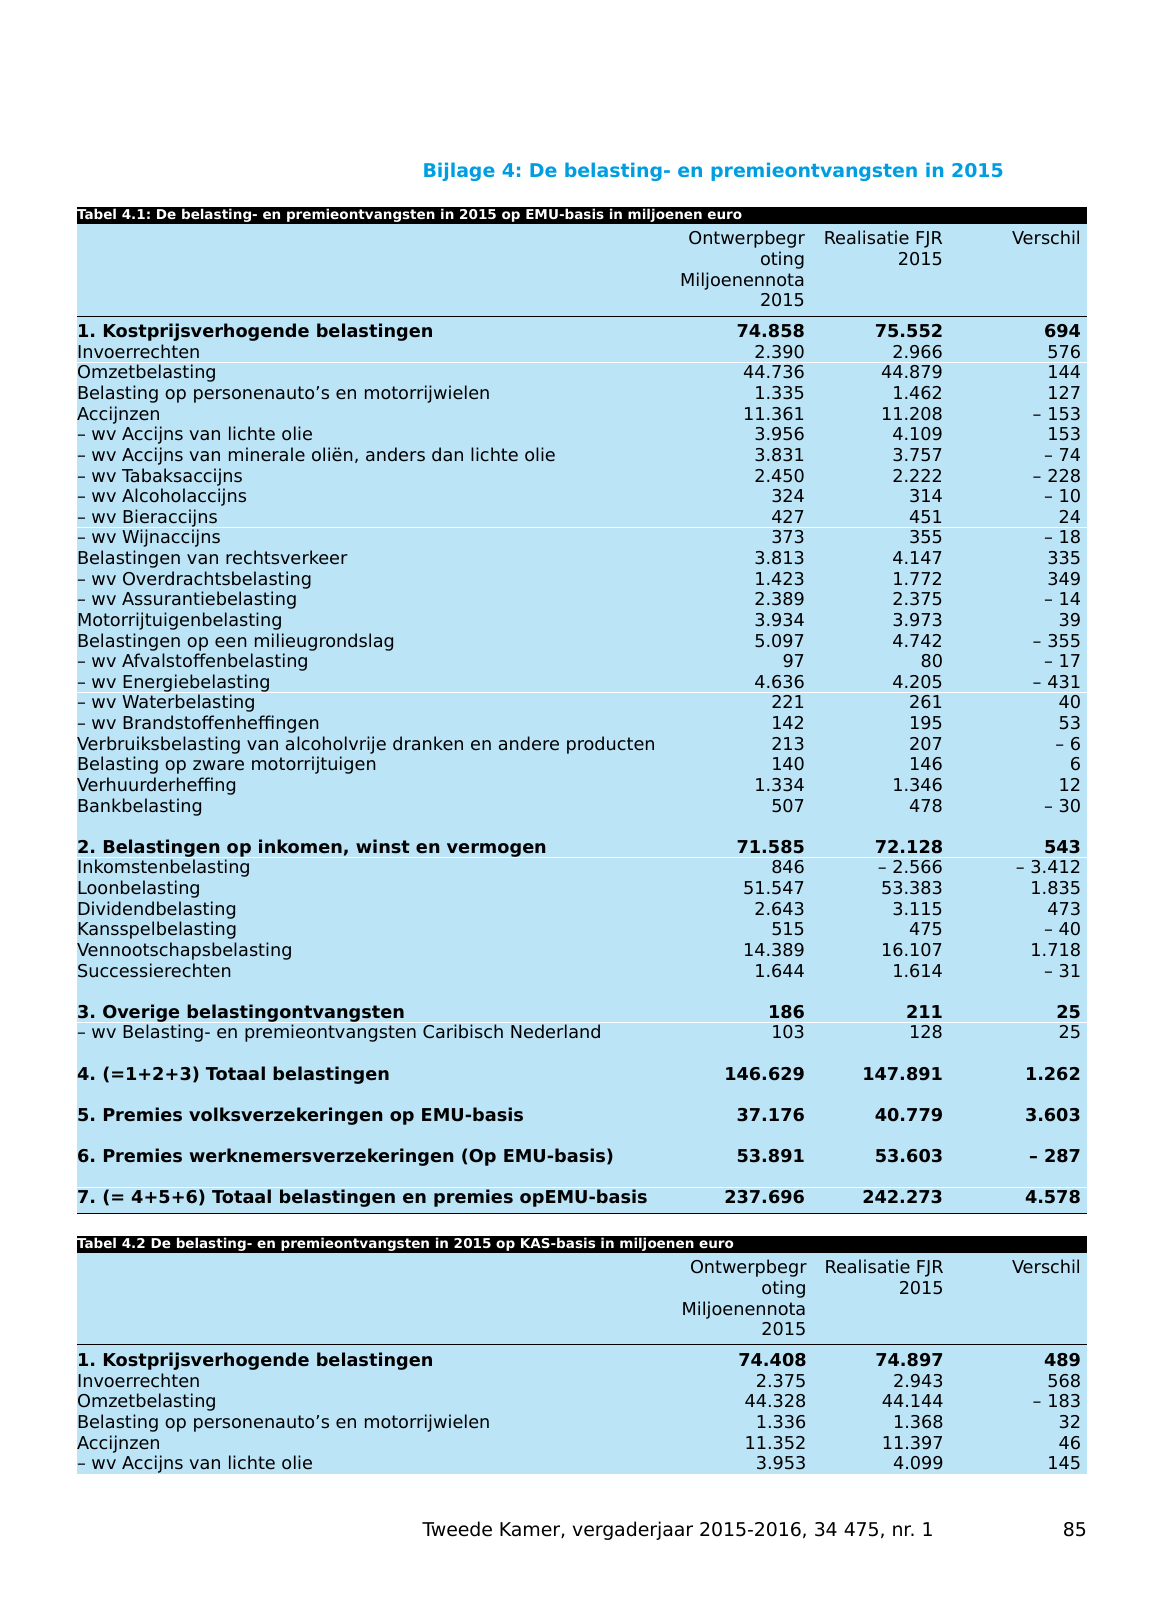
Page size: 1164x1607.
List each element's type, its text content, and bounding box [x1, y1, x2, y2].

table_cell 568 [949, 1371, 1087, 1391]
table_cell 6 [949, 754, 1087, 775]
table_cell Omzetbelasting [77, 1391, 675, 1412]
table_cell – wv Bieraccijns [77, 507, 673, 527]
table_cell – wv Overdrachtsbelasting [77, 569, 673, 589]
table_cell 3.603 [949, 1105, 1087, 1126]
table_cell [77, 1126, 673, 1146]
table_cell 1.644 [673, 961, 811, 981]
table_cell [673, 1084, 811, 1105]
table_cell [949, 1126, 1087, 1146]
table_cell 1.334 [673, 775, 811, 796]
table_cell 146 [811, 754, 949, 775]
table_cell 335 [949, 548, 1087, 569]
table_cell Invoerrechten [77, 342, 673, 362]
table_cell – wv Accijns van lichte olie [77, 1453, 675, 1474]
table_cell 1.835 [949, 878, 1087, 899]
table_cell Ontwerpbegroting Miljoenennota 2015 [673, 224, 811, 316]
table_cell 1.423 [673, 569, 811, 589]
table_cell [811, 816, 949, 837]
table_header Tabel 4.2 De belasting- en premieontvangsten in 2015 op KAS-basis in miljoenen euro [77, 1236, 1087, 1251]
table_cell 153 [949, 424, 1087, 445]
table_cell Ontwerpbegroting Miljoenennota 2015 [675, 1253, 812, 1344]
table_cell 11.352 [675, 1433, 812, 1453]
table_cell – 6 [949, 734, 1087, 754]
table_cell 207 [811, 734, 949, 754]
table_cell 11.397 [812, 1433, 949, 1453]
table_cell – wv Afvalstoffenbelasting [77, 651, 673, 672]
table_cell 75.552 [811, 317, 949, 342]
table_cell 846 [673, 858, 811, 878]
table_cell [77, 816, 673, 837]
table_cell 142 [673, 713, 811, 734]
table_cell Inkomstenbelasting [77, 858, 673, 878]
table_cell – 10 [949, 486, 1087, 507]
table_cell [811, 1084, 949, 1105]
table_cell 211 [811, 1002, 949, 1022]
table_cell 6. Premies werknemersverzekeringen (Op EMU-basis) [77, 1146, 673, 1167]
table_cell – 431 [949, 672, 1087, 692]
table_cell – wv Brandstoffenheffingen [77, 713, 673, 734]
table_cell – 18 [949, 528, 1087, 548]
table_cell Belasting op personenauto’s en motorrijwielen [77, 1412, 675, 1433]
table_cell 147.891 [811, 1064, 949, 1084]
table_cell 355 [811, 528, 949, 548]
table_cell [77, 224, 673, 316]
table_cell [77, 1043, 673, 1064]
table_cell 2.450 [673, 466, 811, 486]
table_header Tabel 4.1: De belasting- en premieontvangsten in 2015 op EMU-basis in miljoenen euro [77, 207, 1087, 223]
table_cell 97 [673, 651, 811, 672]
table_cell 39 [949, 610, 1087, 631]
table_cell 1.368 [812, 1412, 949, 1433]
table_cell – 183 [949, 1391, 1087, 1412]
table_cell 2.222 [811, 466, 949, 486]
table_cell 53.891 [673, 1146, 811, 1167]
table_cell Verhuurderheffing [77, 775, 673, 796]
table_cell 40 [949, 693, 1087, 713]
table_cell [77, 1084, 673, 1105]
table_cell 1. Kostprijsverhogende belastingen [77, 317, 673, 342]
table_cell 145 [949, 1453, 1087, 1474]
table_cell Invoerrechten [77, 1371, 675, 1391]
table_cell [673, 981, 811, 1002]
table_cell 25 [949, 1023, 1087, 1043]
table_cell – wv Wijnaccijns [77, 528, 673, 548]
table_cell 53.603 [811, 1146, 949, 1167]
table_cell 242.273 [811, 1188, 949, 1213]
table_cell 74.858 [673, 317, 811, 342]
table_cell 4.742 [811, 631, 949, 651]
table_cell [811, 1167, 949, 1187]
table_cell 80 [811, 651, 949, 672]
table_cell 32 [949, 1412, 1087, 1433]
table_cell Belastingen op een milieugrondslag [77, 631, 673, 651]
table_cell – 31 [949, 961, 1087, 981]
table_cell Accijnzen [77, 404, 673, 424]
table_cell 3.115 [811, 899, 949, 919]
table_cell [949, 816, 1087, 837]
table_cell 1.462 [811, 383, 949, 404]
table_cell 7. (= 4+5+6) Totaal belastingen en premies opEMU-basis [77, 1188, 673, 1213]
table_cell 2.390 [673, 342, 811, 362]
table_cell Vennootschapsbelasting [77, 940, 673, 961]
table_cell 14.389 [673, 940, 811, 961]
table_cell 44.736 [673, 363, 811, 383]
table_cell 40.779 [811, 1105, 949, 1126]
table_cell Dividendbelasting [77, 899, 673, 919]
table_cell 4.109 [811, 424, 949, 445]
table_cell 4.578 [949, 1188, 1087, 1213]
table_cell 694 [949, 317, 1087, 342]
table_cell – wv Energiebelasting [77, 672, 673, 692]
table_cell 44.879 [811, 363, 949, 383]
table_cell 16.107 [811, 940, 949, 961]
table_cell – 355 [949, 631, 1087, 651]
table_cell 4.205 [811, 672, 949, 692]
table_cell 1.772 [811, 569, 949, 589]
table_cell – wv Alcoholaccijns [77, 486, 673, 507]
table_cell – 2.566 [811, 858, 949, 878]
table_cell 489 [949, 1345, 1087, 1371]
table_cell Realisatie FJR 2015 [812, 1253, 949, 1344]
table_cell – 153 [949, 404, 1087, 424]
table_cell 5.097 [673, 631, 811, 651]
table_cell 44.144 [812, 1391, 949, 1412]
table_cell 3. Overige belastingontvangsten [77, 1002, 673, 1022]
table_cell [811, 1043, 949, 1064]
table_cell 53 [949, 713, 1087, 734]
table_cell 4.636 [673, 672, 811, 692]
table_cell 3.934 [673, 610, 811, 631]
table_cell 3.956 [673, 424, 811, 445]
table_cell 1.346 [811, 775, 949, 796]
table_cell 543 [949, 837, 1087, 857]
table_cell 11.361 [673, 404, 811, 424]
table_cell 44.328 [675, 1391, 812, 1412]
table_cell [77, 1167, 673, 1187]
table_cell 128 [811, 1023, 949, 1043]
table_cell Successierechten [77, 961, 673, 981]
table_cell 261 [811, 693, 949, 713]
table_cell [949, 1084, 1087, 1105]
table_cell – wv Accijns van minerale oliën, anders dan lichte olie [77, 445, 673, 466]
table_cell Accijnzen [77, 1433, 675, 1453]
table_cell Realisatie FJR 2015 [811, 224, 949, 316]
table_cell 2.943 [812, 1371, 949, 1391]
table_cell [949, 1043, 1087, 1064]
table_cell 46 [949, 1433, 1087, 1453]
table_cell – 287 [949, 1146, 1087, 1167]
table_cell 1.262 [949, 1064, 1087, 1084]
table_cell – wv Assurantiebelasting [77, 589, 673, 610]
table_cell 4.147 [811, 548, 949, 569]
table_cell [77, 1253, 675, 1344]
table_cell 2. Belastingen op inkomen, winst en vermogen [77, 837, 673, 857]
table_cell 3.953 [675, 1453, 812, 1474]
table_cell 2.643 [673, 899, 811, 919]
table_cell 515 [673, 919, 811, 940]
table_cell 475 [811, 919, 949, 940]
table_cell – 17 [949, 651, 1087, 672]
table_cell 451 [811, 507, 949, 527]
table_cell 72.128 [811, 837, 949, 857]
table_cell [811, 981, 949, 1002]
table_cell 314 [811, 486, 949, 507]
table_cell 103 [673, 1023, 811, 1043]
table_cell Belasting op personenauto’s en motorrijwielen [77, 383, 673, 404]
table_cell 237.696 [673, 1188, 811, 1213]
table_cell 427 [673, 507, 811, 527]
table_cell Kansspelbelasting [77, 919, 673, 940]
table_cell 373 [673, 528, 811, 548]
table_cell 4. (=1+2+3) Totaal belastingen [77, 1064, 673, 1084]
table_cell Belasting op zware motorrijtuigen [77, 754, 673, 775]
table_cell 2.389 [673, 589, 811, 610]
table_cell [811, 1126, 949, 1146]
table_cell 213 [673, 734, 811, 754]
table_cell [673, 1167, 811, 1187]
table_cell 12 [949, 775, 1087, 796]
table_cell 11.208 [811, 404, 949, 424]
table_cell – 40 [949, 919, 1087, 940]
table_cell 140 [673, 754, 811, 775]
table_cell 53.383 [811, 878, 949, 899]
table_cell 3.831 [673, 445, 811, 466]
table_cell 74.408 [675, 1345, 812, 1371]
table_cell – 3.412 [949, 858, 1087, 878]
table_cell Belastingen van rechtsverkeer [77, 548, 673, 569]
table_cell 3.813 [673, 548, 811, 569]
table_cell 324 [673, 486, 811, 507]
subtitle Bijlage 4: De belasting- en premieontvangsten in 2015 [422, 160, 1087, 182]
table_cell 51.547 [673, 878, 811, 899]
table_cell [673, 1126, 811, 1146]
table_cell 507 [673, 796, 811, 816]
table_cell Motorrijtuigenbelasting [77, 610, 673, 631]
table_cell 3.757 [811, 445, 949, 466]
table_cell 2.966 [811, 342, 949, 362]
table_cell – 74 [949, 445, 1087, 466]
table_cell 576 [949, 342, 1087, 362]
table_cell Omzetbelasting [77, 363, 673, 383]
table_cell – 30 [949, 796, 1087, 816]
table_cell 2.375 [811, 589, 949, 610]
table_cell 1.614 [811, 961, 949, 981]
table_cell 1.336 [675, 1412, 812, 1433]
table_cell Bankbelasting [77, 796, 673, 816]
table_cell 144 [949, 363, 1087, 383]
table_cell 1.718 [949, 940, 1087, 961]
table_cell 478 [811, 796, 949, 816]
table_cell 71.585 [673, 837, 811, 857]
table_cell 3.973 [811, 610, 949, 631]
table_cell [673, 816, 811, 837]
table_cell 221 [673, 693, 811, 713]
table_cell [77, 981, 673, 1002]
table_cell 146.629 [673, 1064, 811, 1084]
table_cell Verschil [949, 224, 1087, 316]
table_cell 5. Premies volksverzekeringen op EMU-basis [77, 1105, 673, 1126]
table_cell 1. Kostprijsverhogende belastingen [77, 1345, 675, 1371]
table_cell 37.176 [673, 1105, 811, 1126]
table_cell 186 [673, 1002, 811, 1022]
table_cell 1.335 [673, 383, 811, 404]
table_cell 473 [949, 899, 1087, 919]
table_cell Verschil [949, 1253, 1087, 1344]
table_cell 24 [949, 507, 1087, 527]
table_cell 25 [949, 1002, 1087, 1022]
table_cell 2.375 [675, 1371, 812, 1391]
table_cell [673, 1043, 811, 1064]
table_cell – 14 [949, 589, 1087, 610]
table_cell 4.099 [812, 1453, 949, 1474]
table_cell – wv Belasting- en premieontvangsten Caribisch Nederland [77, 1023, 673, 1043]
table_cell 127 [949, 383, 1087, 404]
table_cell – wv Waterbelasting [77, 693, 673, 713]
table_cell [949, 981, 1087, 1002]
table_cell 74.897 [812, 1345, 949, 1371]
table_cell 349 [949, 569, 1087, 589]
table_cell – wv Tabaksaccijns [77, 466, 673, 486]
table_cell Loonbelasting [77, 878, 673, 899]
table_cell [949, 1167, 1087, 1187]
table_cell Verbruiksbelasting van alcoholvrije dranken en andere producten [77, 734, 673, 754]
table_cell – wv Accijns van lichte olie [77, 424, 673, 445]
table_cell 195 [811, 713, 949, 734]
table_cell – 228 [949, 466, 1087, 486]
